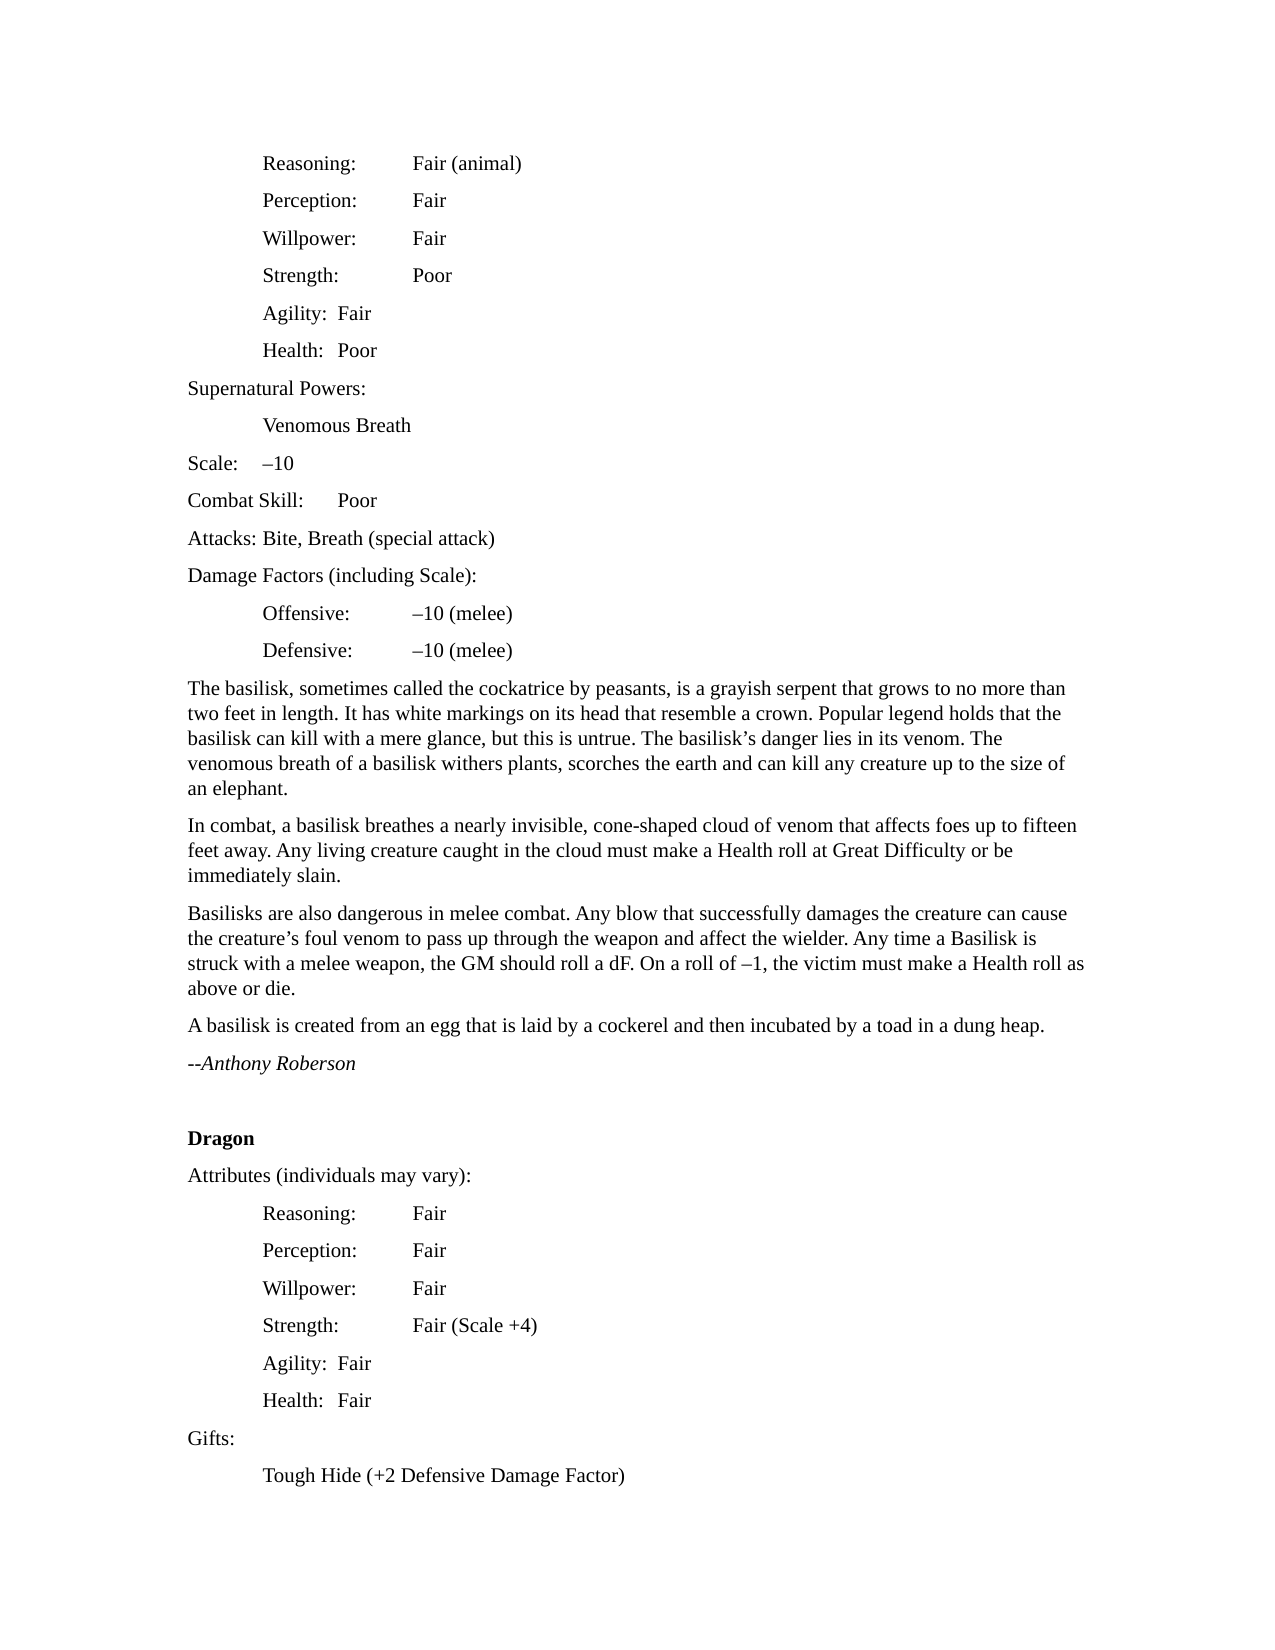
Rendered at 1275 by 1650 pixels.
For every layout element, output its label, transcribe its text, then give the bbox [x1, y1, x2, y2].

text The basilisk, sometimes called the cockatrice by peasants, is a grayish serpent that grows to no more than two feet in length. It has white markings on its head that resemble a crown. Popular legend holds that the basilisk can kill with a mere glance, but this is untrue. The basilisk’s danger lies in its venom. The venomous breath of a basilisk withers plants, scorches the earth and can kill any creature up to the size of an elephant. [187, 675, 1087, 800]
text Combat Skill: Poor [187, 487, 1087, 512]
text Reasoning: Fair [187, 1200, 1087, 1225]
text Supernatural Powers: [187, 375, 1087, 400]
text Health: Fair [187, 1387, 1087, 1412]
text Dragon [187, 1125, 1087, 1150]
text Attacks: Bite, Breath (special attack) [187, 525, 1087, 550]
text Offensive: –10 (melee) [187, 600, 1087, 625]
text Scale: –10 [187, 450, 1087, 475]
text Perception: Fair [187, 1237, 1087, 1262]
text A basilisk is created from an egg that is laid by a cockerel and then incubated by a toad in a dung heap. [187, 1012, 1087, 1037]
text Willpower: Fair [187, 225, 1087, 250]
text Attributes (individuals may vary): [187, 1162, 1087, 1187]
text Gifts: [187, 1425, 1087, 1450]
text Agility: Fair [187, 1350, 1087, 1375]
text Perception: Fair [187, 187, 1087, 212]
text In combat, a basilisk breathes a nearly invisible, cone-shaped cloud of venom that affects foes up to fifteen feet away. Any living creature caught in the cloud must make a Health roll at Great Difficulty or be immediately slain. [187, 812, 1087, 887]
text Health: Poor [187, 337, 1087, 362]
text Basilisks are also dangerous in melee combat. Any blow that successfully damages the creature can cause the creature’s foul venom to pass up through the weapon and affect the wielder. Any time a Basilisk is struck with a melee weapon, the GM should roll a dF. On a roll of –1, the victim must make a Health roll as above or die. [187, 900, 1087, 1000]
text Willpower: Fair [187, 1275, 1087, 1300]
text Venomous Breath [187, 412, 1087, 437]
text Damage Factors (including Scale): [187, 562, 1087, 587]
text Reasoning: Fair (animal) [187, 150, 1087, 175]
text Tough Hide (+2 Defensive Damage Factor) [187, 1462, 1087, 1487]
text Strength: Poor [187, 262, 1087, 287]
text Agility: Fair [187, 300, 1087, 325]
text Strength: Fair (Scale +4) [187, 1312, 1087, 1337]
text --Anthony Roberson [187, 1050, 1087, 1075]
text Defensive: –10 (melee) [187, 637, 1087, 662]
